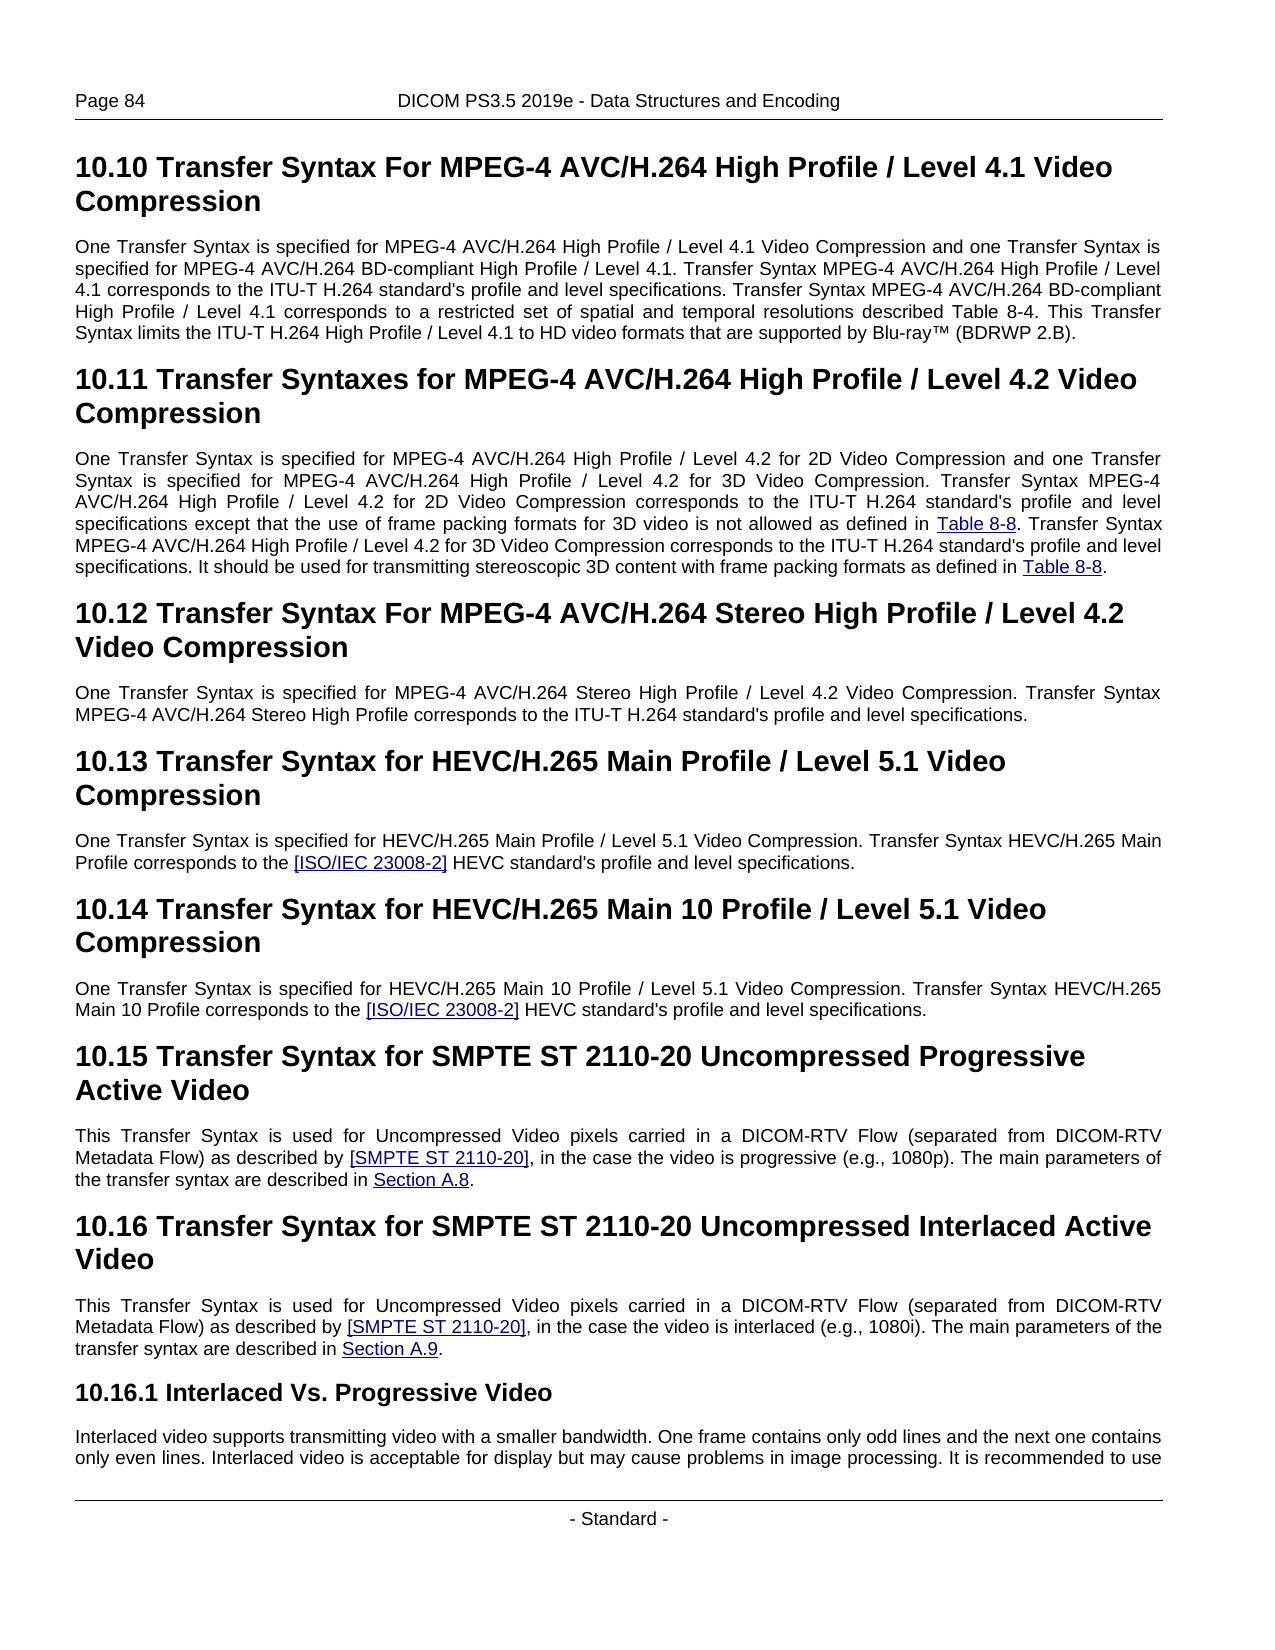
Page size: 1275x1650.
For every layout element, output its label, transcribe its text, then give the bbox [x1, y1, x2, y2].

text 10.14 Transfer Syntax for HEVC/H.265 Main 10 Profile / Level 5.1 Video Compression [75, 892, 1162, 959]
text One Transfer Syntax is specified for HEVC/H.265 Main 10 Profile / Level 5.1 Video Compression. Transfer Syntax HEVC/H.265 Main 10 Profile corresponds to the [ISO/IEC 23008-2] HEVC standard's profile and level specifications. [75, 978, 1162, 1021]
text This Transfer Syntax is used for Uncompressed Video pixels carried in a DICOM-RTV Flow (separated from DICOM-RTV Metadata Flow) as described by [SMPTE ST 2110-20], in the case the video is progressive (e.g., 1080p). The main parameters of the transfer syntax are described in Section A.8. [75, 1125, 1162, 1190]
text 10.10 Transfer Syntax For MPEG-4 AVC/H.264 High Profile / Level 4.1 Video Compression [75, 150, 1162, 217]
text One Transfer Syntax is specified for MPEG-4 AVC/H.264 High Profile / Level 4.1 Video Compression and one Transfer Syntax is specified for MPEG-4 AVC/H.264 BD-compliant High Profile / Level 4.1. Transfer Syntax MPEG-4 AVC/H.264 High Profile / Level 4.1 corresponds to the ITU-T H.264 standard's profile and level specifications. Transfer Syntax MPEG-4 AVC/H.264 BD-compliant High Profile / Level 4.1 corresponds to a restricted set of spatial and temporal resolutions described Table 8-4. This Transfer Syntax limits the ITU-T H.264 High Profile / Level 4.1 to HD video formats that are supported by Blu-ray™ (BDRWP 2.B). [75, 236, 1162, 344]
text 10.15 Transfer Syntax for SMPTE ST 2110-20 Uncompressed Progressive Active Video [75, 1039, 1162, 1107]
text One Transfer Syntax is specified for MPEG-4 AVC/H.264 High Profile / Level 4.2 for 2D Video Compression and one Transfer Syntax is specified for MPEG-4 AVC/H.264 High Profile / Level 4.2 for 3D Video Compression. Transfer Syntax MPEG-4 AVC/H.264 High Profile / Level 4.2 for 2D Video Compression corresponds to the ITU-T H.264 standard's profile and level specifications except that the use of frame packing formats for 3D video is not allowed as defined in Table 8-8. Transfer Syntax MPEG-4 AVC/H.264 High Profile / Level 4.2 for 3D Video Compression corresponds to the ITU-T H.264 standard's profile and level specifications. It should be used for transmitting stereoscopic 3D content with frame packing formats as defined in Table 8-8. [75, 448, 1162, 578]
text 10.16 Transfer Syntax for SMPTE ST 2110-20 Uncompressed Interlaced Active Video [75, 1209, 1162, 1276]
text One Transfer Syntax is specified for HEVC/H.265 Main Profile / Level 5.1 Video Compression. Transfer Syntax HEVC/H.265 Main Profile corresponds to the [ISO/IEC 23008-2] HEVC standard's profile and level specifications. [75, 830, 1162, 873]
text Interlaced video supports transmitting video with a smaller bandwidth. One frame contains only odd lines and the next one contains only even lines. Interlaced video is acceptable for display but may cause problems in image processing. It is recommended to use [75, 1426, 1162, 1469]
text 10.13 Transfer Syntax for HEVC/H.265 Main Profile / Level 5.1 Video Compression [75, 744, 1162, 811]
text One Transfer Syntax is specified for MPEG-4 AVC/H.264 Stereo High Profile / Level 4.2 Video Compression. Transfer Syntax MPEG-4 AVC/H.264 Stereo High Profile corresponds to the ITU-T H.264 standard's profile and level specifications. [75, 682, 1162, 725]
text 10.11 Transfer Syntaxes for MPEG-4 AVC/H.264 High Profile / Level 4.2 Video Compression [75, 362, 1162, 429]
text This Transfer Syntax is used for Uncompressed Video pixels carried in a DICOM-RTV Flow (separated from DICOM-RTV Metadata Flow) as described by [SMPTE ST 2110-20], in the case the video is interlaced (e.g., 1080i). The main parameters of the transfer syntax are described in Section A.9. [75, 1294, 1162, 1359]
text 10.16.1 Interlaced Vs. Progressive Video [75, 1378, 1162, 1407]
text 10.12 Transfer Syntax For MPEG-4 AVC/H.264 Stereo High Profile / Level 4.2 Video Compression [75, 596, 1162, 663]
